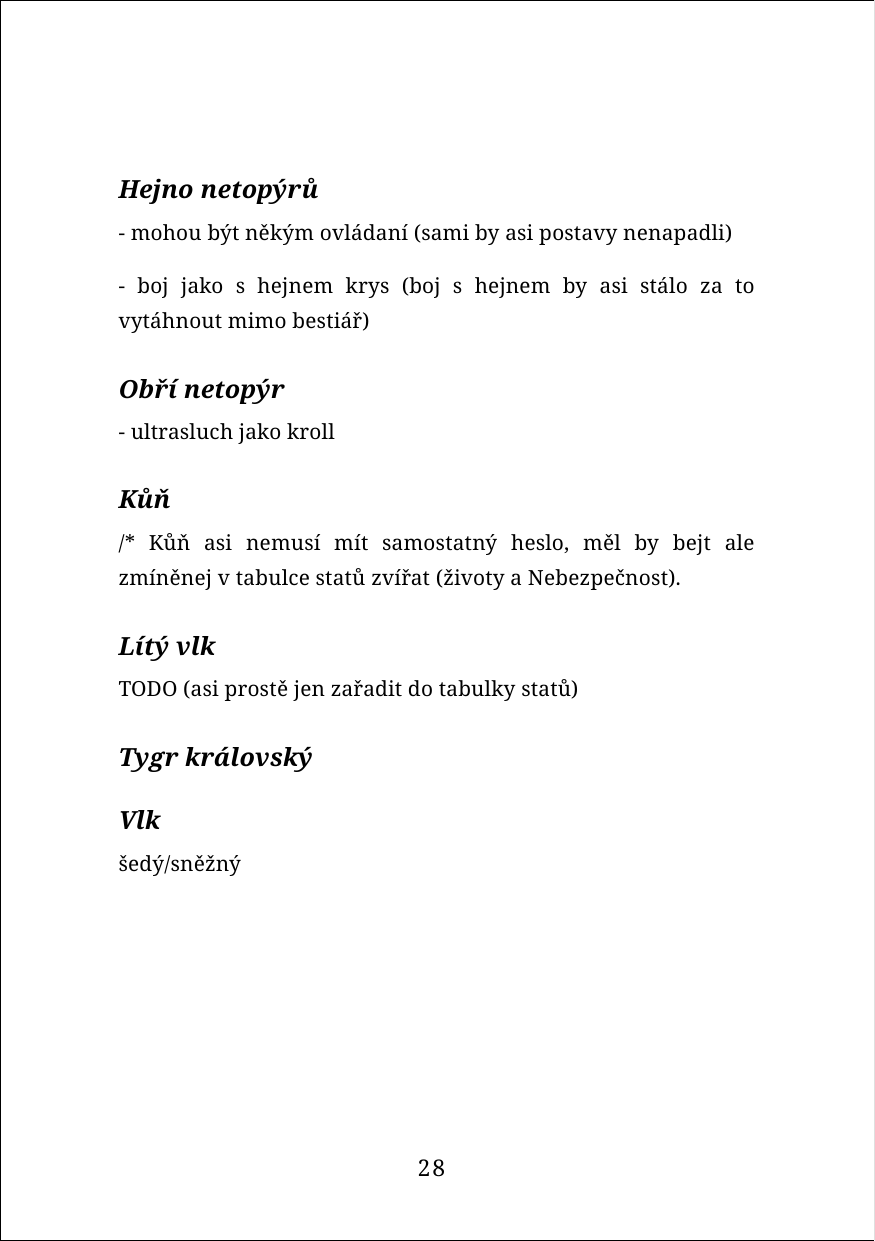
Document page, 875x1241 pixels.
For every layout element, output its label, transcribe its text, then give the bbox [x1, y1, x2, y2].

subtitle Hejno netopýrů [118, 172, 756, 206]
text TODO (asi prostě jen zařadit do tabulky statů) [118, 674, 756, 703]
text /* Kůň asi nemusí mít samostatný heslo, měl by bejt ale zmíněnej v tabulce statů zvířat (životy a Nebezpečnost). [118, 528, 756, 592]
subtitle Kůň [118, 482, 756, 516]
subtitle Obří netopýr [118, 371, 756, 405]
text - boj jako s hejnem krys (boj s hejnem by asi stálo za to vytáhnout mimo bestiář) [118, 271, 756, 335]
subtitle Lítý vlk [118, 628, 756, 663]
subtitle Vlk [118, 803, 756, 837]
text - ultrasluch jako kroll [118, 417, 756, 446]
text šedý/sněžný [118, 849, 756, 877]
text - mohou být někým ovládaní (sami by asi postavy nenapadli) [118, 218, 756, 246]
subtitle Tygr královský [118, 739, 756, 773]
